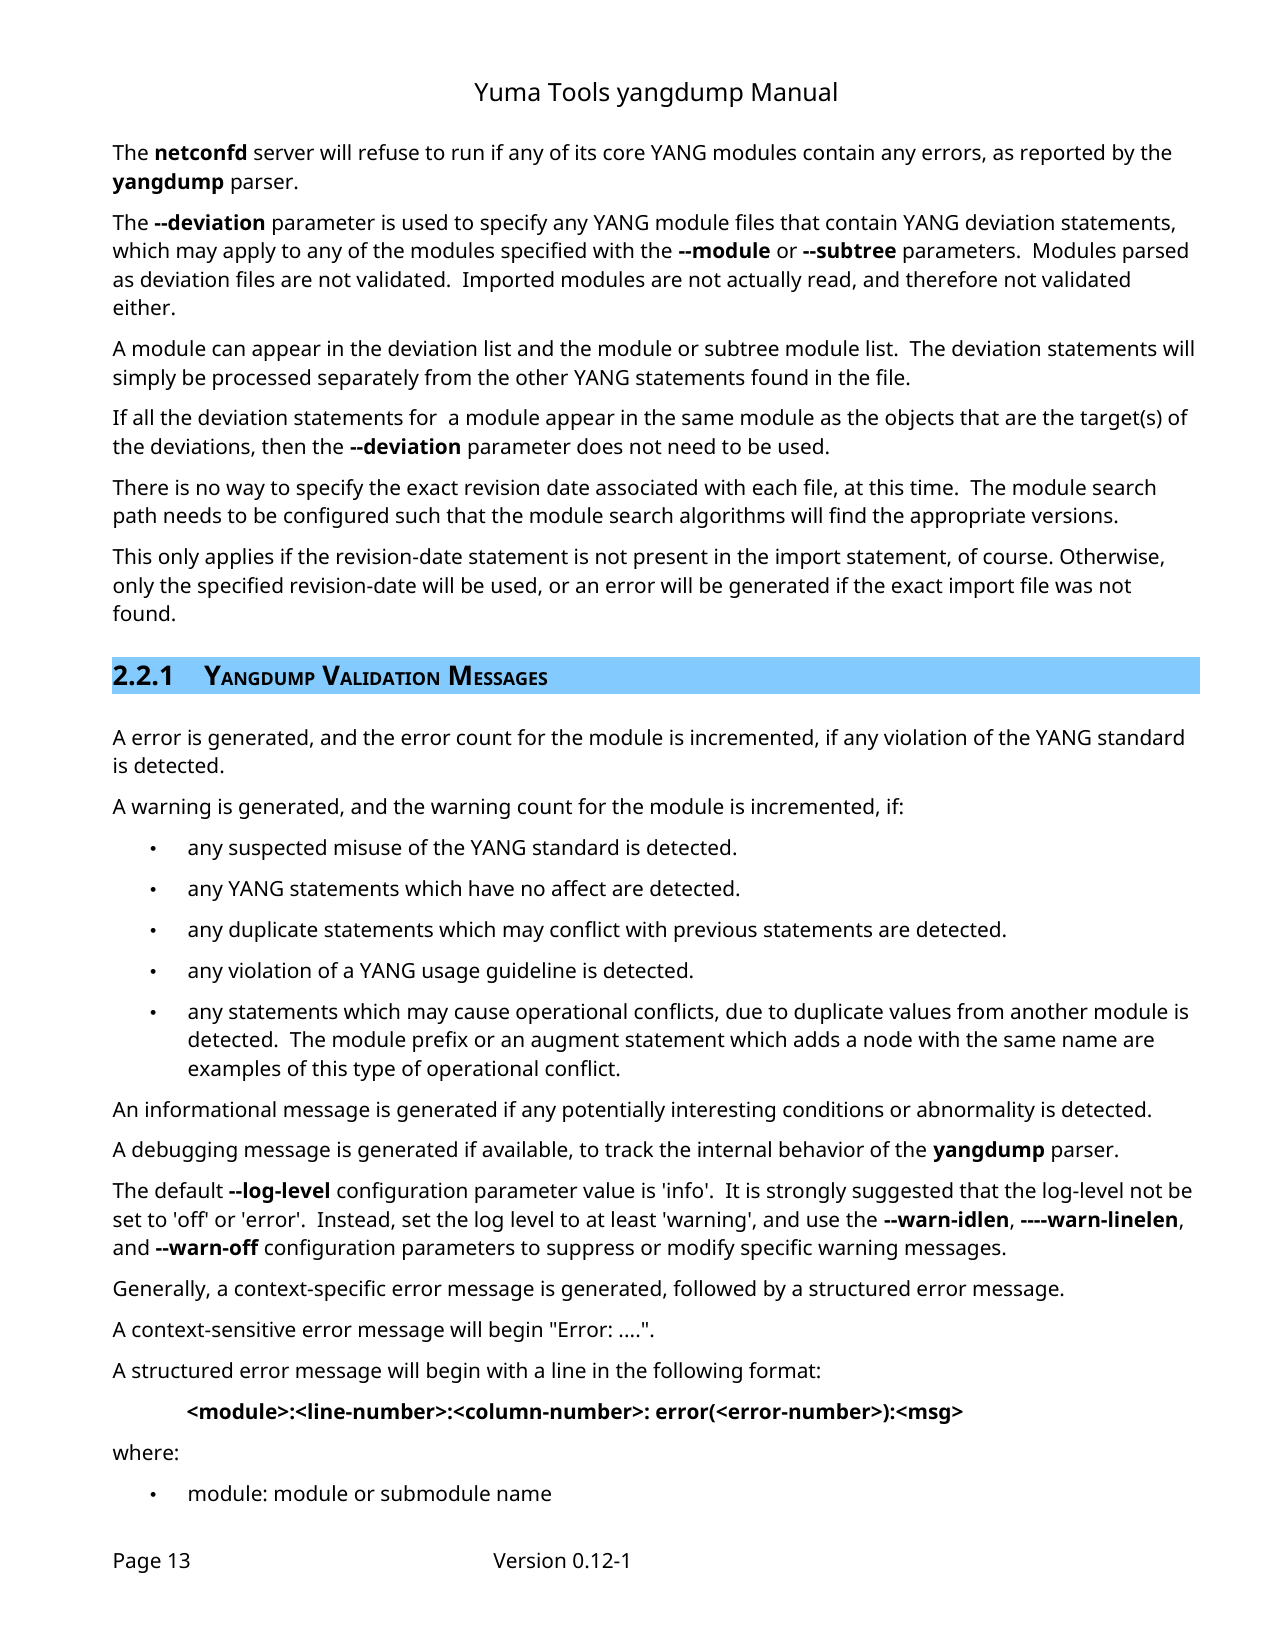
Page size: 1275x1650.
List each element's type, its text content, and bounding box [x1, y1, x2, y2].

text A structured error message will begin with a line in the following format: [112, 1356, 1200, 1385]
list any suspected misuse of the YANG standard is detected. [150, 833, 1200, 862]
text The --deviation parameter is used to specify any YANG module files that contain YANG deviation statements, which may apply to any of the modules specified with the --module or --subtree parameters. Modules parsed as deviation files are not validated. Imported modules are not actually read, and therefore not validated either. [112, 208, 1200, 322]
list any violation of a YANG usage guideline is detected. [150, 956, 1200, 984]
text A warning is generated, and the warning count for the module is incremented, if: [112, 792, 1200, 821]
text A debugging message is generated if available, to track the internal behavior of the yangdump parser. [112, 1136, 1200, 1164]
text <module>:<line-number>:<column-number>: error(<error-number>):<msg> [112, 1397, 1200, 1426]
subtitle Yangdump Validation Messages [112, 657, 1200, 694]
text This only applies if the revision-date statement is not present in the import statement, of course. Otherwise, only the specified revision-date will be used, or an error will be generated if the exact import file was not found. [112, 542, 1200, 628]
text A module can appear in the deviation list and the module or subtree module list. The deviation statements will simply be processed separately from the other YANG statements found in the file. [112, 334, 1200, 391]
text A context-sensitive error message will begin "Error: ....". [112, 1315, 1200, 1344]
text where: [112, 1438, 1200, 1467]
list any statements which may cause operational conflicts, due to duplicate values from another module is detected. The module prefix or an augment statement which adds a node with the same name are examples of this type of operational conflict. [150, 997, 1200, 1082]
text Generally, a context-specific error message is generated, followed by a structured error message. [112, 1274, 1200, 1303]
list any duplicate statements which may conflict with previous statements are detected. [150, 915, 1200, 943]
text The netconfd server will refuse to run if any of its core YANG modules contain any errors, as reported by the yangdump parser. [112, 138, 1200, 195]
list any YANG statements which have no affect are detected. [150, 874, 1200, 902]
text A error is generated, and the error count for the module is incremented, if any violation of the YANG standard is detected. [112, 723, 1200, 780]
text There is no way to specify the exact revision date associated with each file, at this time. The module search path needs to be configured such that the module search algorithms will find the appropriate versions. [112, 473, 1200, 530]
list module: module or submodule name [150, 1479, 1200, 1507]
text An informational message is generated if any potentially interesting conditions or abnormality is detected. [112, 1095, 1200, 1123]
text If all the deviation statements for a module appear in the same module as the objects that are the target(s) of the deviations, then the --deviation parameter does not need to be used. [112, 403, 1200, 460]
text The default --log-level configuration parameter value is 'info'. It is strongly suggested that the log-level not be set to 'off' or 'error'. Instead, set the log level to at least 'warning', and use the --warn-idlen, ----warn-linelen, and --warn-off configuration parameters to suppress or modify specific warning messages. [112, 1177, 1200, 1262]
